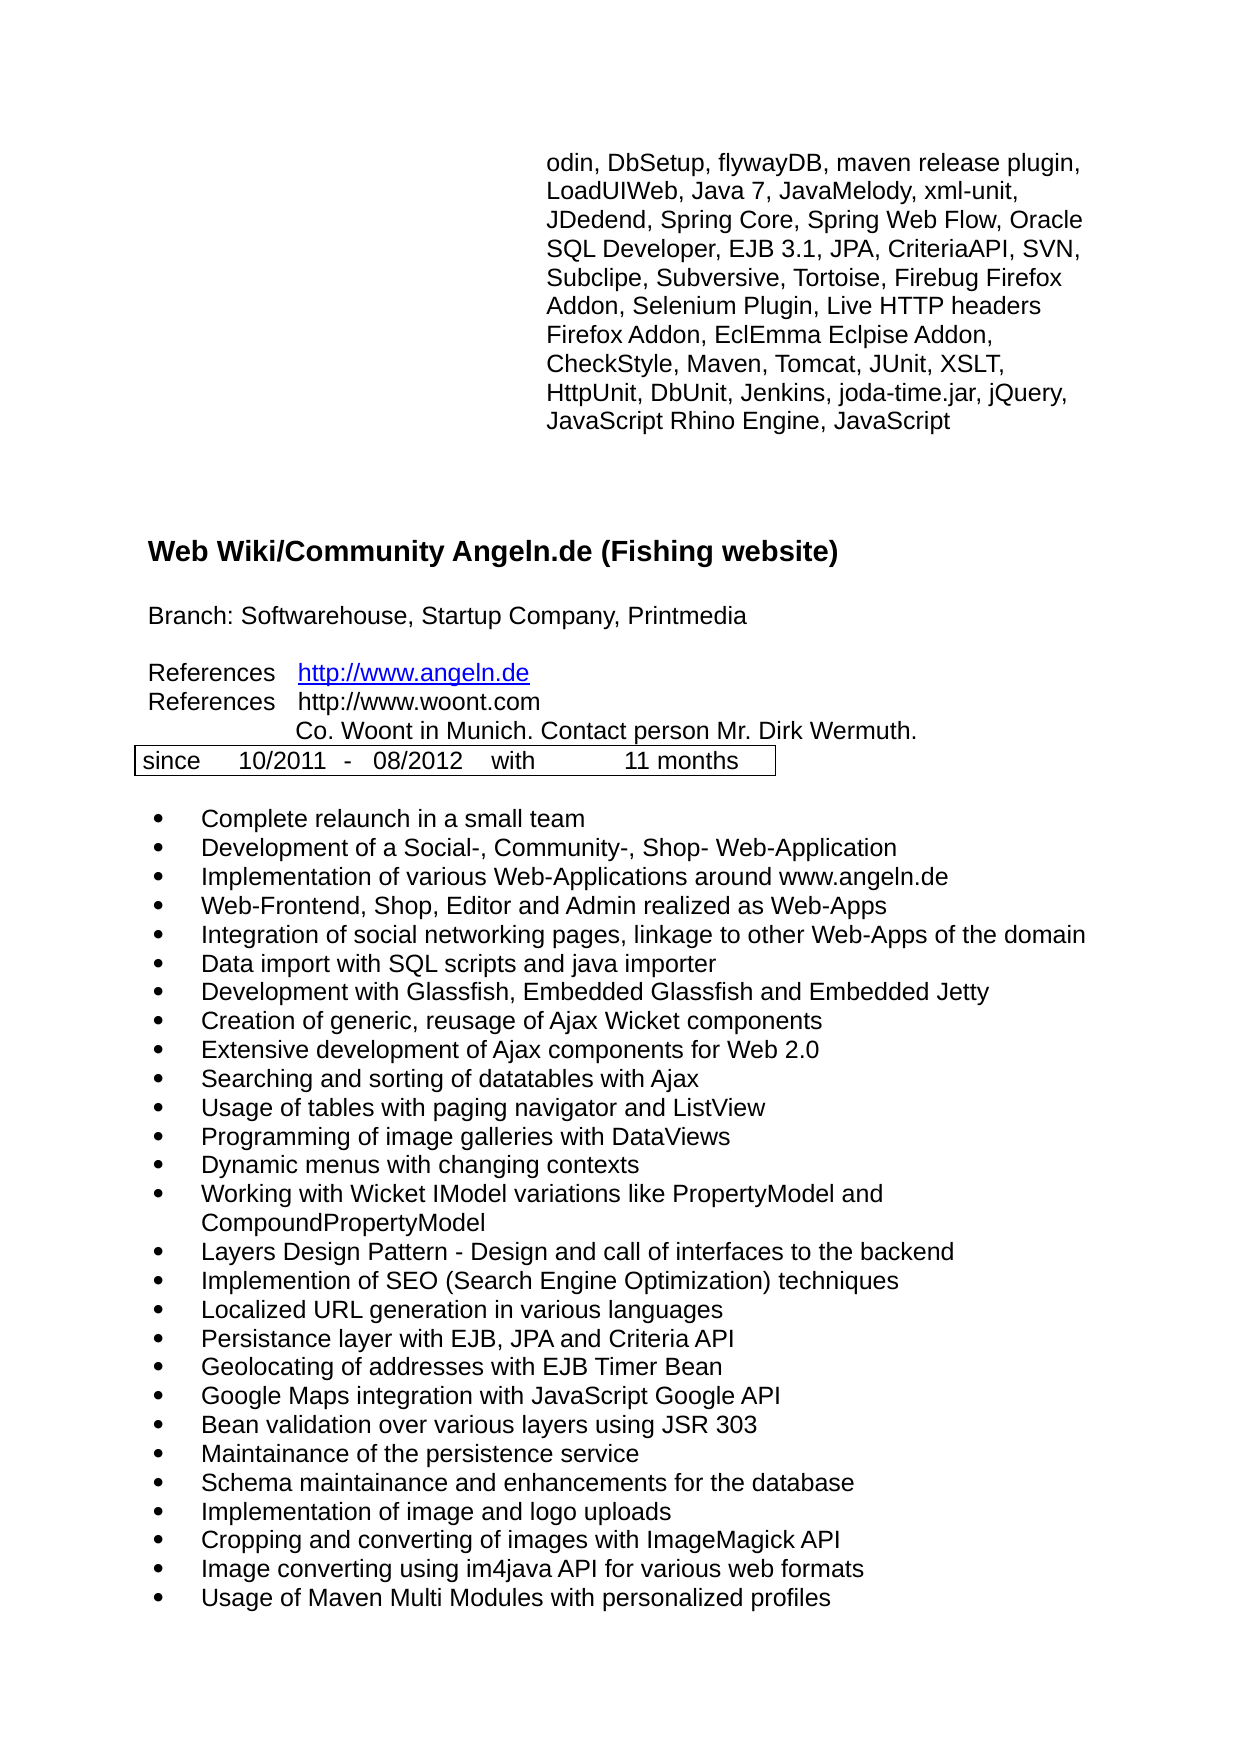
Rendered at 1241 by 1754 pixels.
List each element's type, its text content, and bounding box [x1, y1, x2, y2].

text Branch: Softwarehouse, Startup Company, Printmedia [148, 601, 1104, 630]
list Implementation of image and logo uploads [154, 1497, 1104, 1526]
list Geolocating of addresses with EJB Timer Bean [154, 1352, 1104, 1381]
list Bean validation over various layers using JSR 303 [154, 1410, 1104, 1439]
list Integration of social networking pages, linkage to other Web-Apps of the domain [154, 920, 1104, 948]
list Persistance layer with EJB, JPA and Criteria API [154, 1323, 1104, 1352]
list Searching and sorting of datatables with Ajax [154, 1064, 1104, 1093]
table_cell [145, 148, 309, 435]
text References http://www.angeln.de [148, 658, 1104, 687]
list Dynamic menus with changing contexts [154, 1151, 1104, 1179]
list Layers Design Pattern - Design and call of interfaces to the backend [154, 1237, 1104, 1266]
list Schema maintainance and enhancements for the database [154, 1468, 1104, 1497]
list Data import with SQL scripts and java importer [154, 948, 1104, 977]
list Localized URL generation in various languages [154, 1295, 1104, 1323]
list Web-Frontend, Shop, Editor and Admin realized as Web-Apps [154, 891, 1104, 920]
text Co. Woont in Munich. Contact person Mr. Dirk Wermuth. [221, 716, 1104, 745]
table_header 10/2011 [231, 746, 336, 774]
table_cell odin, DbSetup, flywayDB, maven release plugin, LoadUIWeb, Java 7, JavaMelody, xml-unit, JDedend, Spring Core, Spring Web Flow, Oracle SQL Developer, EJB 3.1, JPA, CriteriaAPI, SVN, Subclipe, Subversive, Tortoise, Firebug Firefox Addon, Selenium Plugin, Live HTTP headers Firefox Addon, EclEmma Eclpise Addon, CheckStyle, Maven, Tomcat, JUnit, XSLT, HttpUnit, DbUnit, Jenkins, joda-time.jar, jQuery, JavaScript Rhino Engine, JavaScript [543, 148, 1089, 435]
text References http://www.woont.com [148, 687, 1104, 716]
list Maintainance of the persistence service [154, 1439, 1104, 1468]
list Programming of image galleries with DataViews [154, 1122, 1104, 1151]
list Complete relaunch in a small team [154, 804, 1104, 833]
subtitle Web Wiki/Community Angeln.de (Fishing website) [148, 534, 1104, 567]
list Cropping and converting of images with ImageMagick API [154, 1526, 1104, 1554]
table_header since [136, 746, 231, 774]
list Implemention of SEO (Search Engine Optimization) techniques [154, 1266, 1104, 1295]
list Working with Wicket IModel variations like PropertyModel and CompoundPropertyModel [154, 1179, 1104, 1237]
list Usage of Maven Multi Modules with personalized profiles [154, 1583, 1104, 1612]
table_header 08/2012 [366, 746, 484, 774]
table_header 11 months [617, 746, 775, 774]
list Extensive development of Ajax components for Web 2.0 [154, 1035, 1104, 1064]
list Image converting using im4java API for various web formats [154, 1554, 1104, 1583]
list Implementation of various Web-Applications around www.angeln.de [154, 862, 1104, 891]
list Google Maps integration with JavaScript Google API [154, 1381, 1104, 1410]
table_header - [336, 746, 366, 774]
table_cell [309, 148, 543, 435]
list Development with Glassfish, Embedded Glassfish and Embedded Jetty [154, 977, 1104, 1006]
list Creation of generic, reusage of Ajax Wicket components [154, 1006, 1104, 1035]
list Development of a Social-, Community-, Shop- Web-Application [154, 833, 1104, 862]
table_header with [484, 746, 617, 774]
list Usage of tables with paging navigator and ListView [154, 1093, 1104, 1122]
